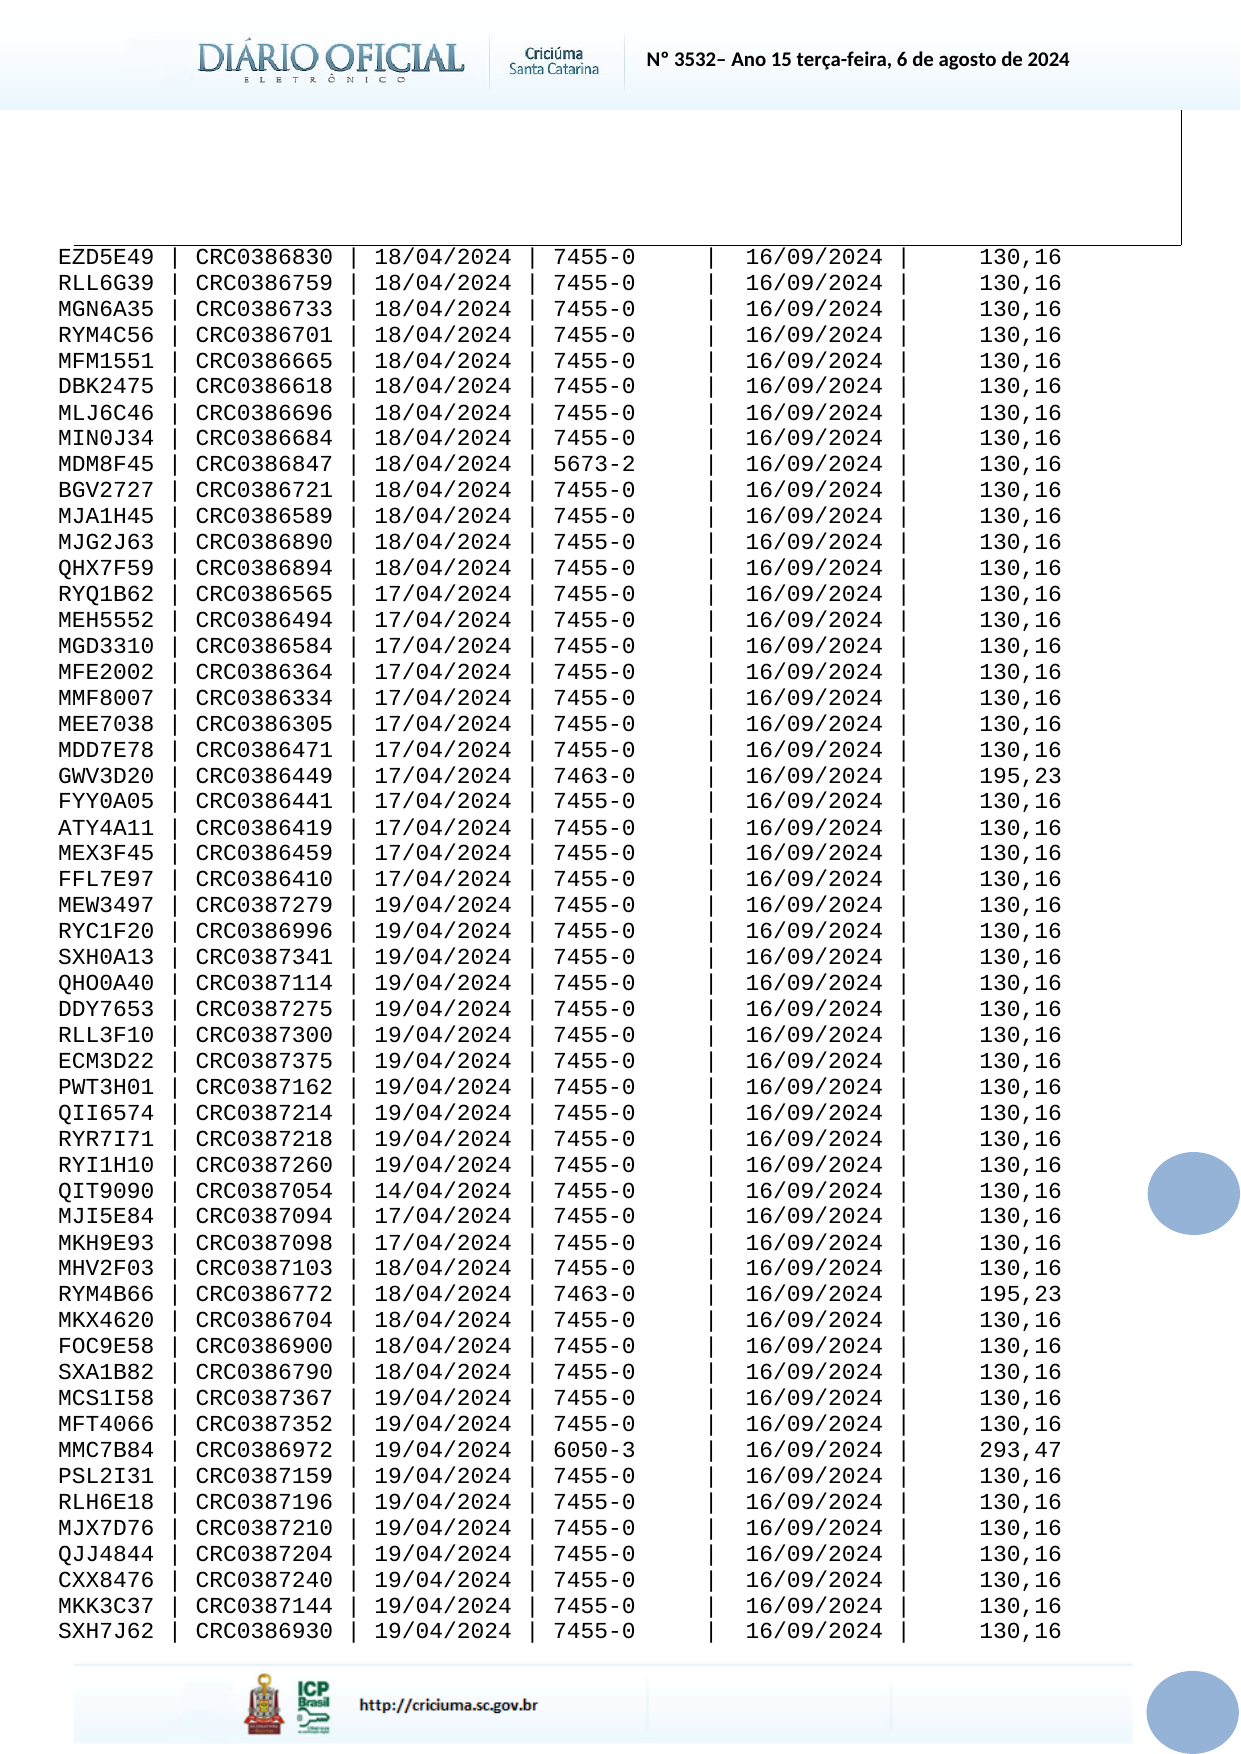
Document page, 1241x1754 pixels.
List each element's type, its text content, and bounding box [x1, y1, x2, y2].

text SXH0A13 | CRC0387341 | 19/04/2024 | 7455-0 | 16/09/2024 | 130,16 [44, 946, 1181, 971]
text MFM1551 | CRC0386665 | 18/04/2024 | 7455-0 | 16/09/2024 | 130,16 [44, 349, 1181, 375]
text DDY7653 | CRC0387275 | 19/04/2024 | 7455-0 | 16/09/2024 | 130,16 [44, 997, 1181, 1023]
text RYC1F20 | CRC0386996 | 19/04/2024 | 7455-0 | 16/09/2024 | 130,16 [44, 919, 1181, 946]
text QII6574 | CRC0387214 | 19/04/2024 | 7455-0 | 16/09/2024 | 130,16 [44, 1101, 1181, 1127]
text RYQ1B62 | CRC0386565 | 17/04/2024 | 7455-0 | 16/09/2024 | 130,16 [44, 582, 1181, 608]
text MMF8007 | CRC0386334 | 17/04/2024 | 7455-0 | 16/09/2024 | 130,16 [44, 686, 1181, 712]
text FYY0A05 | CRC0386441 | 17/04/2024 | 7455-0 | 16/09/2024 | 130,16 [44, 790, 1181, 816]
text MEE7038 | CRC0386305 | 17/04/2024 | 7455-0 | 16/09/2024 | 130,16 [44, 712, 1181, 738]
text RLL6G39 | CRC0386759 | 18/04/2024 | 7455-0 | 16/09/2024 | 130,16 [44, 271, 1181, 297]
text PSL2I31 | CRC0387159 | 19/04/2024 | 7455-0 | 16/09/2024 | 130,16 [44, 1464, 1181, 1490]
text PWT3H01 | CRC0387162 | 19/04/2024 | 7455-0 | 16/09/2024 | 130,16 [44, 1075, 1181, 1101]
text QJJ4844 | CRC0387204 | 19/04/2024 | 7455-0 | 16/09/2024 | 130,16 [44, 1542, 1181, 1568]
text MIN0J34 | CRC0386684 | 18/04/2024 | 7455-0 | 16/09/2024 | 130,16 [44, 427, 1181, 453]
text MDD7E78 | CRC0386471 | 17/04/2024 | 7455-0 | 16/09/2024 | 130,16 [44, 738, 1181, 764]
text MEW3497 | CRC0387279 | 19/04/2024 | 7455-0 | 16/09/2024 | 130,16 [44, 894, 1181, 919]
text RYM4B66 | CRC0386772 | 18/04/2024 | 7463-0 | 16/09/2024 | 195,23 [44, 1283, 1181, 1309]
text RLL3F10 | CRC0387300 | 19/04/2024 | 7455-0 | 16/09/2024 | 130,16 [44, 1023, 1181, 1049]
text BGV2727 | CRC0386721 | 18/04/2024 | 7455-0 | 16/09/2024 | 130,16 [44, 479, 1181, 504]
text EZD5E49 | CRC0386830 | 18/04/2024 | 7455-0 | 16/09/2024 | 130,16 [44, 245, 1181, 271]
text RYM4C56 | CRC0386701 | 18/04/2024 | 7455-0 | 16/09/2024 | 130,16 [44, 323, 1181, 349]
text MJG2J63 | CRC0386890 | 18/04/2024 | 7455-0 | 16/09/2024 | 130,16 [44, 531, 1181, 556]
text MLJ6C46 | CRC0386696 | 18/04/2024 | 7455-0 | 16/09/2024 | 130,16 [44, 401, 1181, 427]
text MHV2F03 | CRC0387103 | 18/04/2024 | 7455-0 | 16/09/2024 | 130,16 [44, 1257, 1181, 1283]
text MJX7D76 | CRC0387210 | 19/04/2024 | 7455-0 | 16/09/2024 | 130,16 [44, 1516, 1181, 1542]
text MMC7B84 | CRC0386972 | 19/04/2024 | 6050-3 | 16/09/2024 | 293,47 [44, 1438, 1181, 1464]
text MJA1H45 | CRC0386589 | 18/04/2024 | 7455-0 | 16/09/2024 | 130,16 [44, 504, 1181, 531]
text MFT4066 | CRC0387352 | 19/04/2024 | 7455-0 | 16/09/2024 | 130,16 [44, 1412, 1181, 1438]
text RYI1H10 | CRC0387260 | 19/04/2024 | 7455-0 | 16/09/2024 | 130,16 [44, 1153, 1180, 1179]
text MKK3C37 | CRC0387144 | 19/04/2024 | 7455-0 | 16/09/2024 | 130,16 [44, 1594, 1181, 1620]
text GWV3D20 | CRC0386449 | 17/04/2024 | 7463-0 | 16/09/2024 | 195,23 [44, 764, 1181, 790]
text MGD3310 | CRC0386584 | 17/04/2024 | 7455-0 | 16/09/2024 | 130,16 [44, 634, 1181, 660]
text QHO0A40 | CRC0387114 | 19/04/2024 | 7455-0 | 16/09/2024 | 130,16 [44, 971, 1181, 997]
text FOC9E58 | CRC0386900 | 18/04/2024 | 7455-0 | 16/09/2024 | 130,16 [44, 1334, 1181, 1361]
text MKX4620 | CRC0386704 | 18/04/2024 | 7455-0 | 16/09/2024 | 130,16 [44, 1309, 1181, 1334]
text RYR7I71 | CRC0387218 | 19/04/2024 | 7455-0 | 16/09/2024 | 130,16 [44, 1127, 1181, 1153]
text MJI5E84 | CRC0387094 | 17/04/2024 | 7455-0 | 16/09/2024 | 130,16 [44, 1205, 1171, 1231]
text SXA1B82 | CRC0386790 | 18/04/2024 | 7455-0 | 16/09/2024 | 130,16 [44, 1361, 1181, 1386]
text MGN6A35 | CRC0386733 | 18/04/2024 | 7455-0 | 16/09/2024 | 130,16 [44, 297, 1181, 323]
text DBK2475 | CRC0386618 | 18/04/2024 | 7455-0 | 16/09/2024 | 130,16 [44, 375, 1181, 401]
text MKH9E93 | CRC0387098 | 17/04/2024 | 7455-0 | 16/09/2024 | 130,16 [44, 1231, 1181, 1257]
text RLH6E18 | CRC0387196 | 19/04/2024 | 7455-0 | 16/09/2024 | 130,16 [44, 1490, 1181, 1516]
text ATY4A11 | CRC0386419 | 17/04/2024 | 7455-0 | 16/09/2024 | 130,16 [44, 816, 1181, 842]
text CXX8476 | CRC0387240 | 19/04/2024 | 7455-0 | 16/09/2024 | 130,16 [44, 1568, 1181, 1594]
text FFL7E97 | CRC0386410 | 17/04/2024 | 7455-0 | 16/09/2024 | 130,16 [44, 868, 1181, 894]
text SXH7J62 | CRC0386930 | 19/04/2024 | 7455-0 | 16/09/2024 | 130,16 [44, 1620, 1181, 1646]
text MEX3F45 | CRC0386459 | 17/04/2024 | 7455-0 | 16/09/2024 | 130,16 [44, 842, 1181, 868]
text QHX7F59 | CRC0386894 | 18/04/2024 | 7455-0 | 16/09/2024 | 130,16 [44, 556, 1181, 582]
text MFE2002 | CRC0386364 | 17/04/2024 | 7455-0 | 16/09/2024 | 130,16 [44, 660, 1181, 686]
text MEH5552 | CRC0386494 | 17/04/2024 | 7455-0 | 16/09/2024 | 130,16 [44, 608, 1181, 634]
text MCS1I58 | CRC0387367 | 19/04/2024 | 7455-0 | 16/09/2024 | 130,16 [44, 1386, 1181, 1412]
text QIT9090 | CRC0387054 | 14/04/2024 | 7455-0 | 16/09/2024 | 130,16 [44, 1179, 1150, 1205]
text MDM8F45 | CRC0386847 | 18/04/2024 | 5673-2 | 16/09/2024 | 130,16 [44, 453, 1181, 479]
text ECM3D22 | CRC0387375 | 19/04/2024 | 7455-0 | 16/09/2024 | 130,16 [44, 1049, 1181, 1075]
